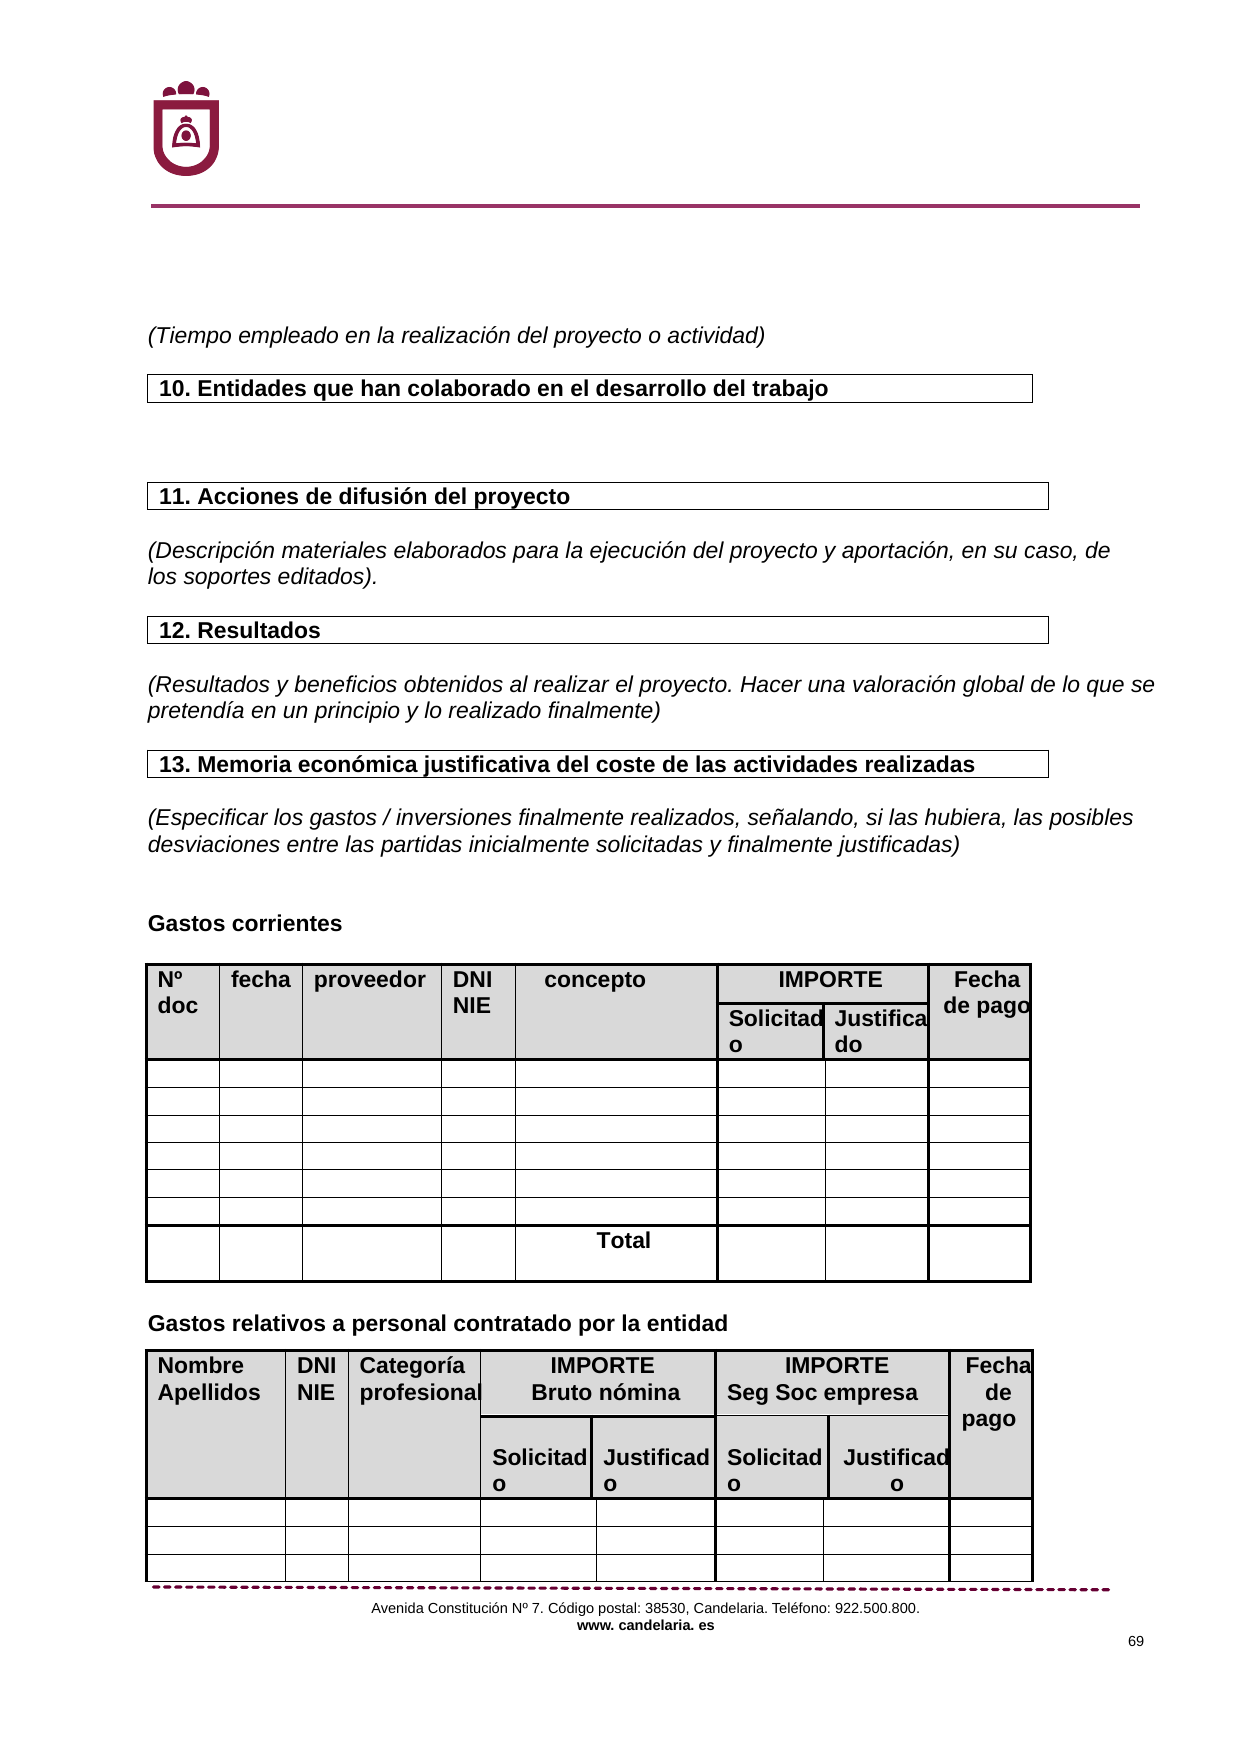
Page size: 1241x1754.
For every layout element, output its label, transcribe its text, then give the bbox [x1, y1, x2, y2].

table_header Fecha de pago [951, 1352, 1031, 1497]
table_cell [719, 1198, 825, 1224]
table_header Nº doc [148, 966, 219, 1058]
table_cell [951, 1500, 1031, 1526]
table_header concepto [516, 966, 716, 1058]
table_cell [349, 1555, 480, 1581]
table_cell [516, 1088, 716, 1114]
table_cell [148, 1227, 219, 1280]
table_cell [442, 1143, 515, 1169]
table_cell [481, 1527, 596, 1554]
text (Especificar los gastos / inversiones finalmente realizados, señalando, si las hubiera, las posibles desviaciones entre las partidas inicialmente solicitadas y finalmente justificadas) [148, 804, 1144, 857]
table_cell [349, 1500, 480, 1526]
table_cell [442, 1198, 515, 1224]
table_cell [824, 1527, 948, 1554]
table_cell [826, 1116, 927, 1142]
table_cell [930, 1143, 1029, 1169]
table_cell [824, 1500, 948, 1526]
table_cell [220, 1061, 302, 1087]
table_cell [930, 1088, 1029, 1114]
text Gastos corrientes [148, 910, 1144, 936]
table_cell [597, 1527, 714, 1554]
text (Tiempo empleado en la realización del proyecto o actividad) [148, 322, 1159, 348]
table_cell [220, 1116, 302, 1142]
table_header IMPORTE Bruto nómina [481, 1352, 714, 1414]
table_cell [303, 1061, 441, 1087]
table_cell [826, 1061, 927, 1087]
table_cell [148, 1555, 285, 1581]
table_cell [286, 1500, 348, 1526]
table_cell [148, 1143, 219, 1169]
table_cell [148, 1116, 219, 1142]
table_cell [719, 1061, 825, 1087]
table_cell [303, 1198, 441, 1224]
table_cell [220, 1170, 302, 1197]
table_header proveedor [303, 966, 441, 1058]
table_cell [303, 1227, 441, 1280]
table_cell [481, 1500, 596, 1526]
table_cell Total [516, 1227, 716, 1280]
table_cell [717, 1527, 823, 1554]
table_cell Justificado [593, 1418, 714, 1497]
table_cell [148, 1198, 219, 1224]
table_cell [220, 1088, 302, 1114]
table_cell [303, 1143, 441, 1169]
table_cell [719, 1143, 825, 1169]
table_cell [286, 1555, 348, 1581]
text Gastos relativos a personal contratado por la entidad [148, 1309, 1144, 1336]
table_cell [826, 1143, 927, 1169]
table_header fecha [220, 966, 302, 1058]
table_cell [303, 1170, 441, 1197]
table_cell [717, 1500, 823, 1526]
table_cell [951, 1527, 1031, 1554]
table_cell [826, 1170, 927, 1197]
table_cell [220, 1227, 302, 1280]
table_header 13. Memoria económica justificativa del coste de las actividades realizadas [148, 751, 1048, 777]
table_cell [516, 1061, 716, 1087]
table_cell [516, 1143, 716, 1169]
table_cell [826, 1088, 927, 1114]
table_cell Solicitado [719, 1005, 822, 1058]
table_cell Justificado [825, 1005, 927, 1058]
table_cell [719, 1227, 825, 1280]
table_cell [220, 1143, 302, 1169]
table_header IMPORTE Seg Soc empresa [717, 1352, 948, 1414]
table_cell [719, 1170, 825, 1197]
table_cell [719, 1116, 825, 1142]
table_header Nombre Apellidos [148, 1352, 285, 1497]
table_cell [930, 1061, 1029, 1087]
table_cell [824, 1555, 948, 1581]
table_header DNI NIE [286, 1352, 348, 1497]
table_cell [930, 1170, 1029, 1197]
table_cell [930, 1116, 1029, 1142]
table_cell Solicitado [481, 1418, 590, 1497]
table_cell Justificado [830, 1416, 948, 1497]
table_cell [148, 1061, 219, 1087]
table_cell [930, 1227, 1029, 1280]
table_cell [516, 1170, 716, 1197]
table_cell [148, 1088, 219, 1114]
table_cell Solicitado [717, 1416, 827, 1497]
table_header Fecha de pago [930, 966, 1029, 1058]
table_header 10. Entidades que han colaborado en el desarrollo del trabajo [148, 375, 1032, 402]
table_header Categoría profesional [349, 1352, 480, 1497]
table_cell [148, 1170, 219, 1197]
table_cell [220, 1198, 302, 1224]
table_cell [442, 1116, 515, 1142]
table_cell [597, 1500, 714, 1526]
table_header DNI NIE [442, 966, 515, 1058]
table_cell [303, 1088, 441, 1114]
table_cell [951, 1555, 1031, 1581]
table_cell [717, 1555, 823, 1581]
table_cell [719, 1088, 825, 1114]
table_header 12. Resultados [148, 617, 1048, 643]
text (Resultados y beneficios obtenidos al realizar el proyecto. Hacer una valoración global de lo que se pretendía en un principio y lo realizado finalmente) [148, 671, 1159, 723]
table_cell [148, 1527, 285, 1554]
table_cell [349, 1527, 480, 1554]
text (Descripción materiales elaborados para la ejecución del proyecto y aportación, en su caso, de los soportes editados). [148, 537, 1144, 589]
table_cell [442, 1061, 515, 1087]
table_cell [286, 1527, 348, 1554]
table_cell [516, 1198, 716, 1224]
table_cell [516, 1116, 716, 1142]
table_cell [930, 1198, 1029, 1224]
table_cell [481, 1555, 596, 1581]
table_cell [597, 1555, 714, 1581]
table_cell [303, 1116, 441, 1142]
table_header IMPORTE [719, 966, 927, 1002]
table_cell [826, 1227, 927, 1280]
table_cell [442, 1170, 515, 1197]
table_cell [148, 1500, 285, 1526]
table_cell [442, 1088, 515, 1114]
table_header 11. Acciones de difusión del proyecto [148, 483, 1048, 509]
table_cell [826, 1198, 927, 1224]
table_cell [442, 1227, 515, 1280]
